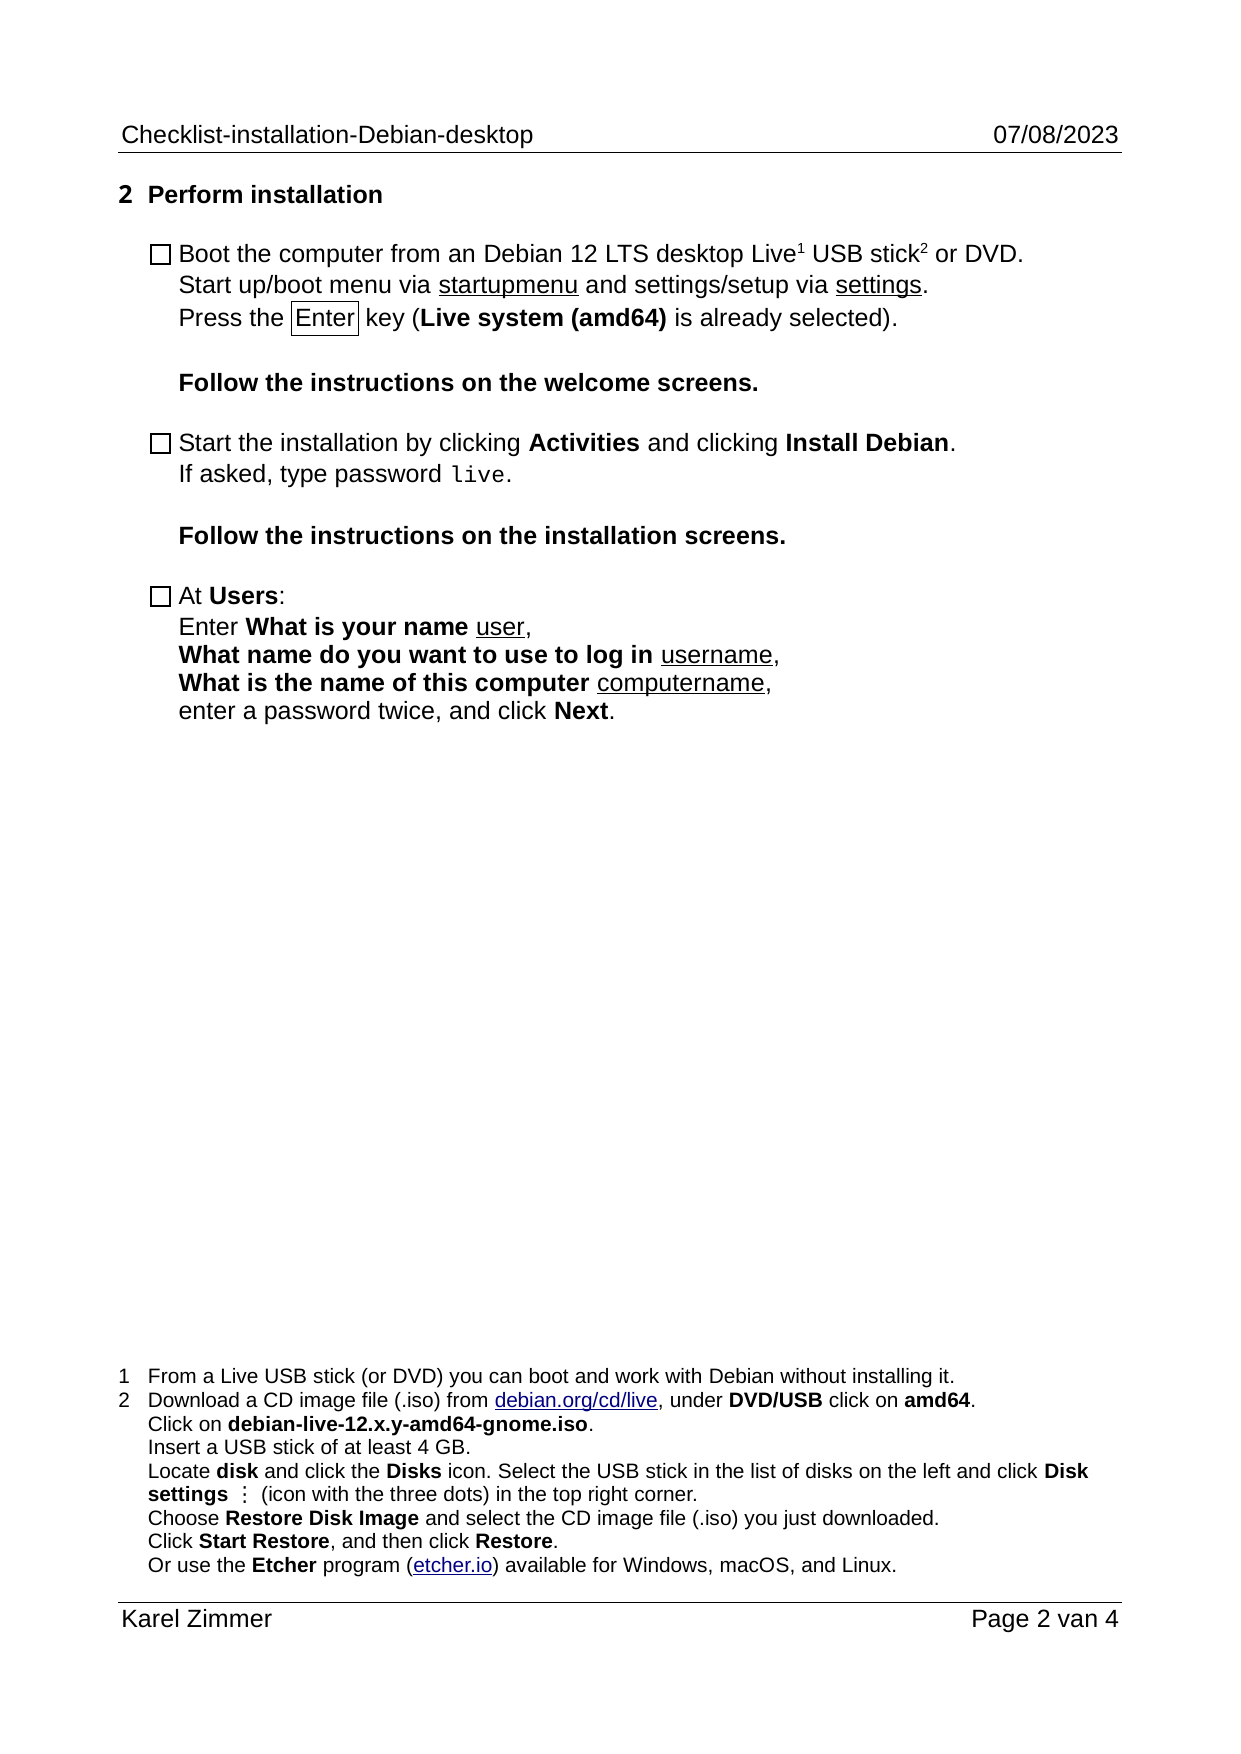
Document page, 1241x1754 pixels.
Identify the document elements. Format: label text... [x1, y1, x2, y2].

table_cell Start the installation by clicking Activities and clicking Install Debian. [177, 428, 1122, 458]
table_cell [142, 521, 177, 551]
table_cell [142, 551, 177, 581]
table_cell [142, 490, 177, 521]
table_cell [142, 368, 177, 398]
table_cell [177, 337, 1122, 367]
list Perform installation [118, 177, 1122, 211]
table_cell Start up/boot menu via STARTupMEnU and settings/setup via SETTINGS. [177, 269, 1122, 300]
table_header [142, 239, 177, 269]
table_cell [118, 581, 142, 611]
table_header [118, 239, 142, 269]
table_cell [118, 611, 142, 726]
table_cell [118, 490, 142, 521]
table_cell [118, 428, 142, 458]
table_cell [118, 337, 142, 367]
table_cell If asked, type password live. [177, 458, 1122, 490]
table_cell [118, 458, 142, 490]
table_cell [177, 490, 1122, 521]
table_cell [177, 398, 1122, 428]
table_cell [118, 269, 142, 300]
table_cell [142, 428, 177, 458]
table_cell [142, 269, 177, 300]
table_cell [142, 581, 177, 611]
table_cell [142, 458, 177, 490]
table_cell [118, 368, 142, 398]
table_cell [118, 300, 142, 337]
table_cell [118, 398, 142, 428]
table_cell Follow the instructions on the installation screens. [177, 521, 1122, 551]
table_header Boot the computer from an Debian 12 LTS desktop Live USB stick or DVD. [177, 239, 1122, 269]
table_cell [142, 611, 177, 726]
table_cell [142, 398, 177, 428]
table_cell [118, 521, 142, 551]
table_cell At Users: [177, 581, 1122, 611]
table_cell [142, 300, 177, 337]
table_cell Press the Enter key (Live system (amd64) is already selected). [177, 300, 1122, 337]
table_cell [177, 551, 1122, 581]
table_cell Follow the instructions on the welcome screens. [177, 368, 1122, 398]
table_cell [118, 551, 142, 581]
table_cell Enter What is your name USER, What name do you want to use to log in USERname, What is the name of this computer computername, enter a password twice, and click Next. [177, 611, 1122, 726]
table_cell [142, 337, 177, 367]
